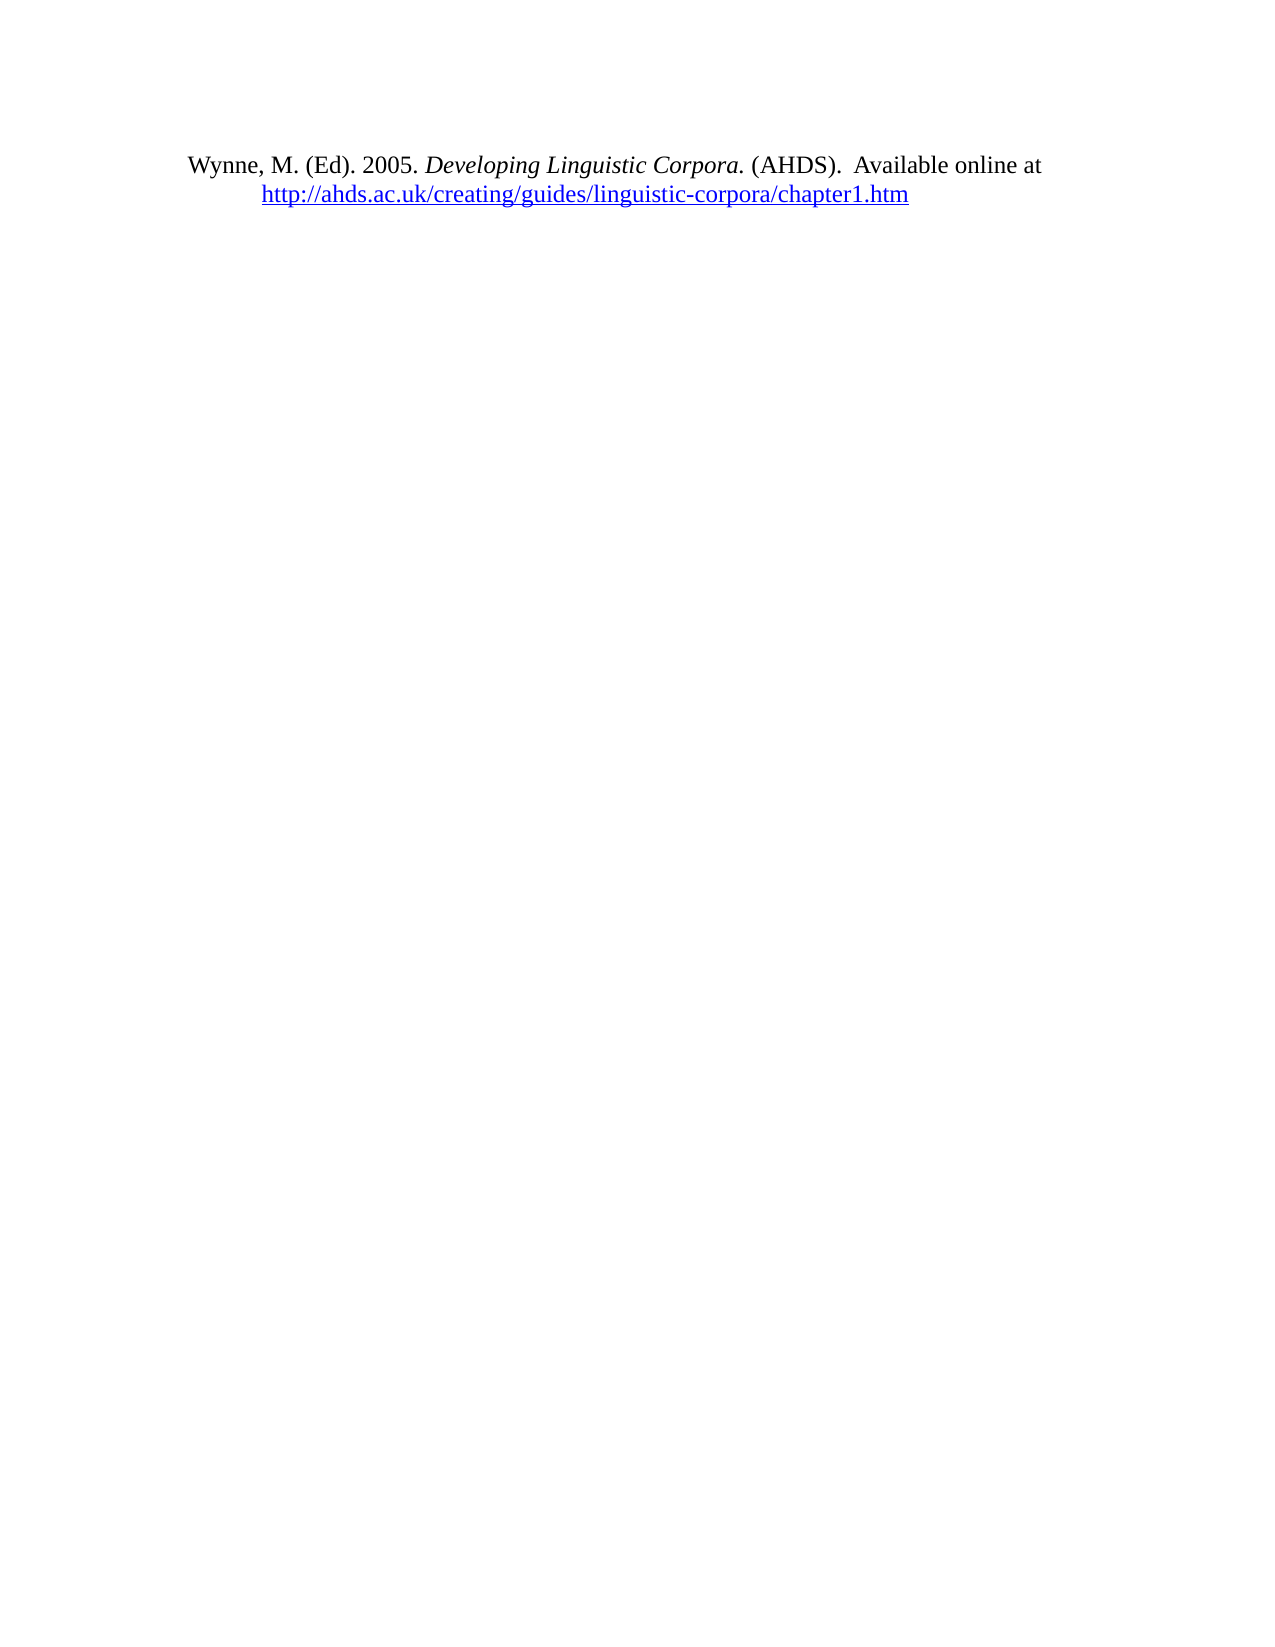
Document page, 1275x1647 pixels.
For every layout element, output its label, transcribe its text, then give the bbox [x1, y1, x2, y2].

text Wynne, M. (Ed). 2005. Developing Linguistic Corpora. (AHDS). Available online at http://ahds.ac.uk/creating/guides/linguistic-corpora/chapter1.htm [187, 150, 1087, 207]
